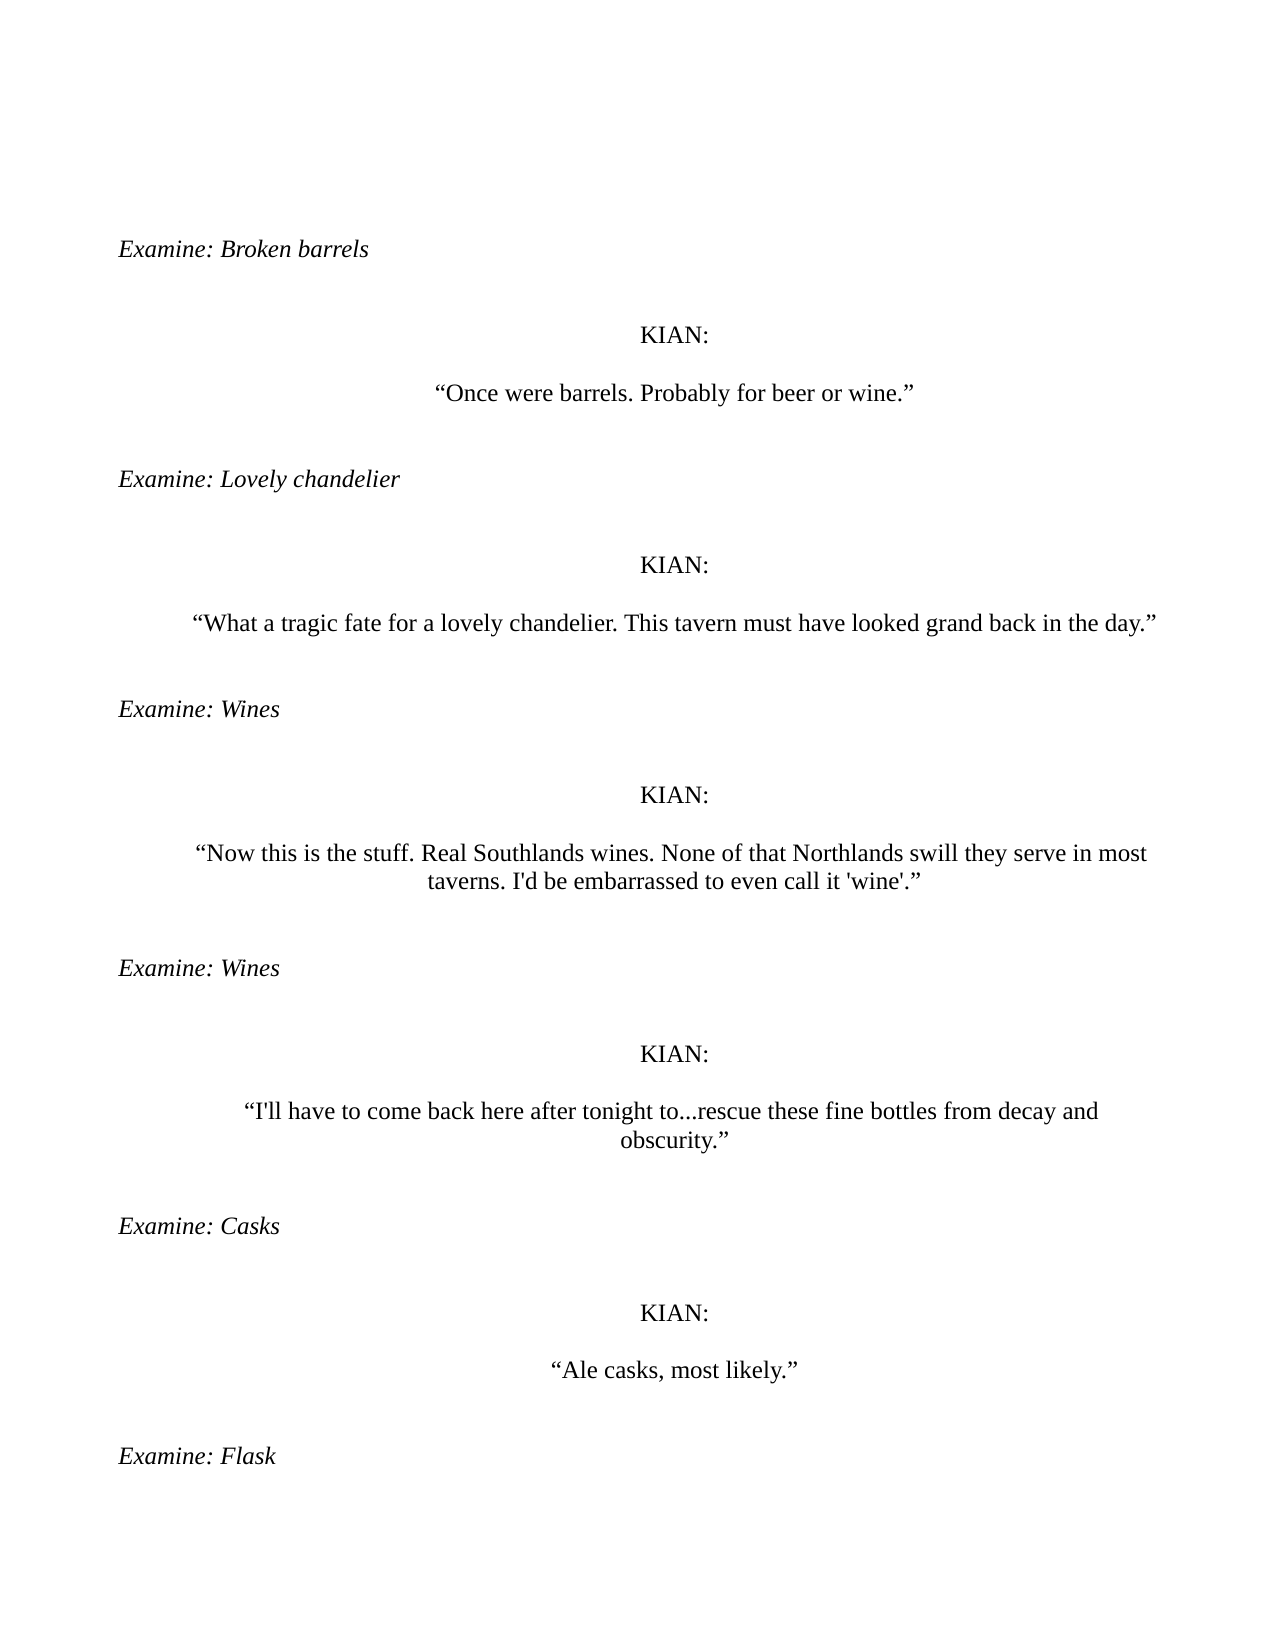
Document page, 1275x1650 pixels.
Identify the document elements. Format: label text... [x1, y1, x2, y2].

text KIAN: [118, 320, 1157, 349]
text Examine: Wines [118, 694, 1157, 723]
text “Now this is the stuff. Real Southlands wines. None of that Northlands swill they serve in most taverns. I'd be embarrassed to even call it 'wine'.” [118, 838, 1157, 895]
text “Once were barrels. Probably for beer or wine.” [118, 378, 1157, 406]
text KIAN: [118, 1039, 1157, 1068]
text “I'll have to come back here after tonight to...rescue these fine bottles from decay and obscurity.” [118, 1096, 1157, 1154]
text Examine: Lovely chandelier [118, 464, 1157, 493]
text Examine: Broken barrels [118, 234, 1157, 263]
text Examine: Flask [118, 1441, 1157, 1470]
text KIAN: [118, 550, 1157, 579]
text Examine: Casks [118, 1211, 1157, 1240]
text “Ale casks, most likely.” [118, 1355, 1157, 1384]
text “What a tragic fate for a lovely chandelier. This tavern must have looked grand back in the day.” [118, 608, 1157, 636]
text Examine: Wines [118, 953, 1157, 981]
text KIAN: [118, 1298, 1157, 1326]
text KIAN: [118, 780, 1157, 809]
